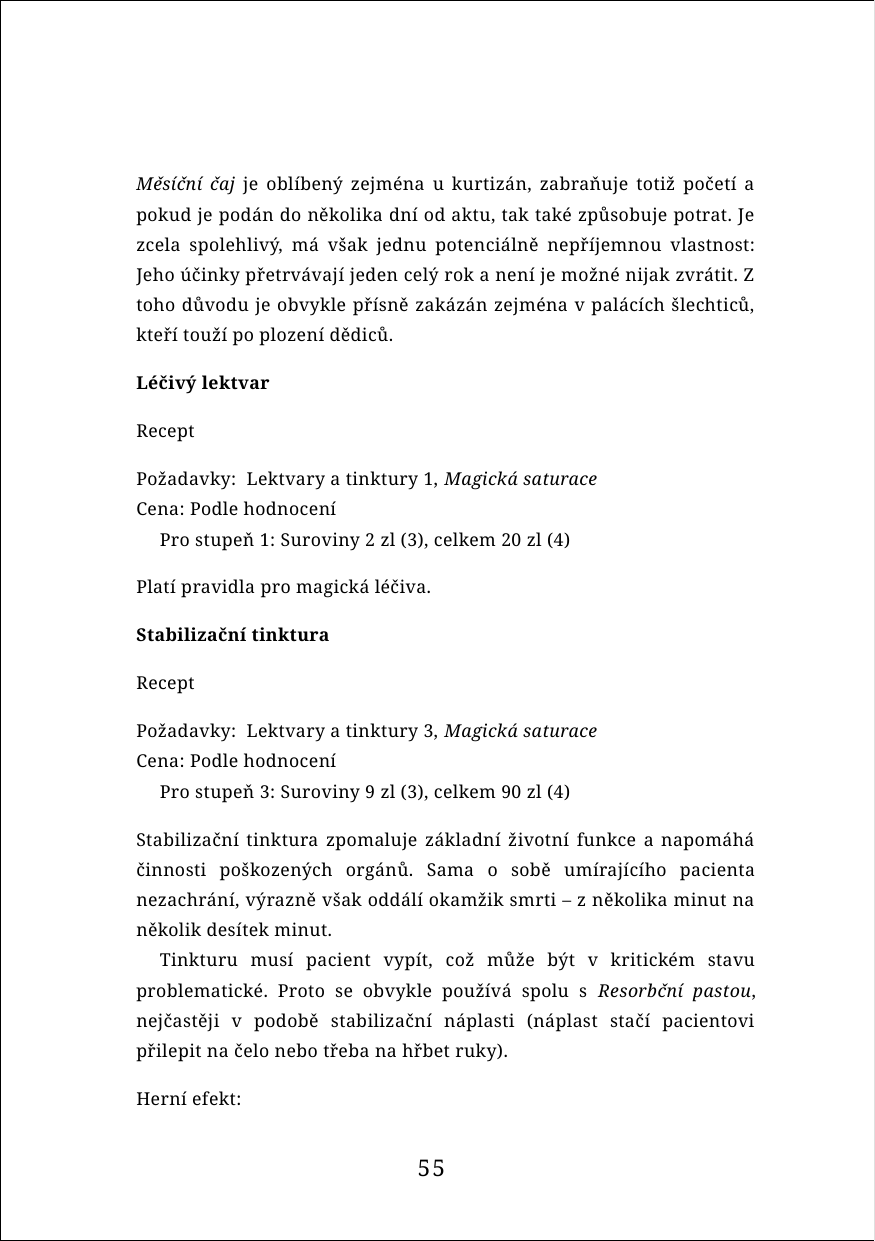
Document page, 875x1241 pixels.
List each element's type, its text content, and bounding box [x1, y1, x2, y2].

text Herní efekt: [136, 1086, 756, 1111]
text Požadavky: Lektvary a tinktury 1, Magická saturace Cena: Podle hodnocení Pro stupeň 1: Suroviny 2 zl (3), celkem 20 zl (4) [136, 467, 756, 551]
text Stabilizační tinktura [136, 623, 756, 647]
text Recept [136, 419, 756, 443]
text Stabilizační tinktura zpomaluje základní životní funkce a napomáhá činnosti poškozených orgánů. Sama o sobě umírajícího pacienta nezachrání, výrazně však oddálí okamžik smrti – z několika minut na několik desítek minut. Tinkturu musí pacient vypít, což může být v kritickém stavu problematické. Proto se obvykle používá spolu s Resorbční pastou, nejčastěji v podobě stabilizační náplasti (náplast stačí pacientovi přilepit na čelo nebo třeba na hřbet ruky). [136, 827, 756, 1063]
text Recept [136, 671, 756, 695]
text Léčivý lektvar [136, 371, 756, 395]
text Měsíční čaj je oblíbený zejména u kurtizán, zabraňuje totiž početí a pokud je podán do několika dní od aktu, tak také způsobuje potrat. Je zcela spolehlivý, má však jednu potenciálně nepříjemnou vlastnost: Jeho účinky přetrvávají jeden celý rok a není je možné nijak zvrátit. Z toho důvodu je obvykle přísně zakázán zejména v palácích šlechticů, kteří touží po plození dědiců. [136, 172, 756, 347]
text Platí pravidla pro magická léčiva. [136, 575, 756, 599]
text Požadavky: Lektvary a tinktury 3, Magická saturace Cena: Podle hodnocení Pro stupeň 3: Suroviny 9 zl (3), celkem 90 zl (4) [136, 719, 756, 803]
